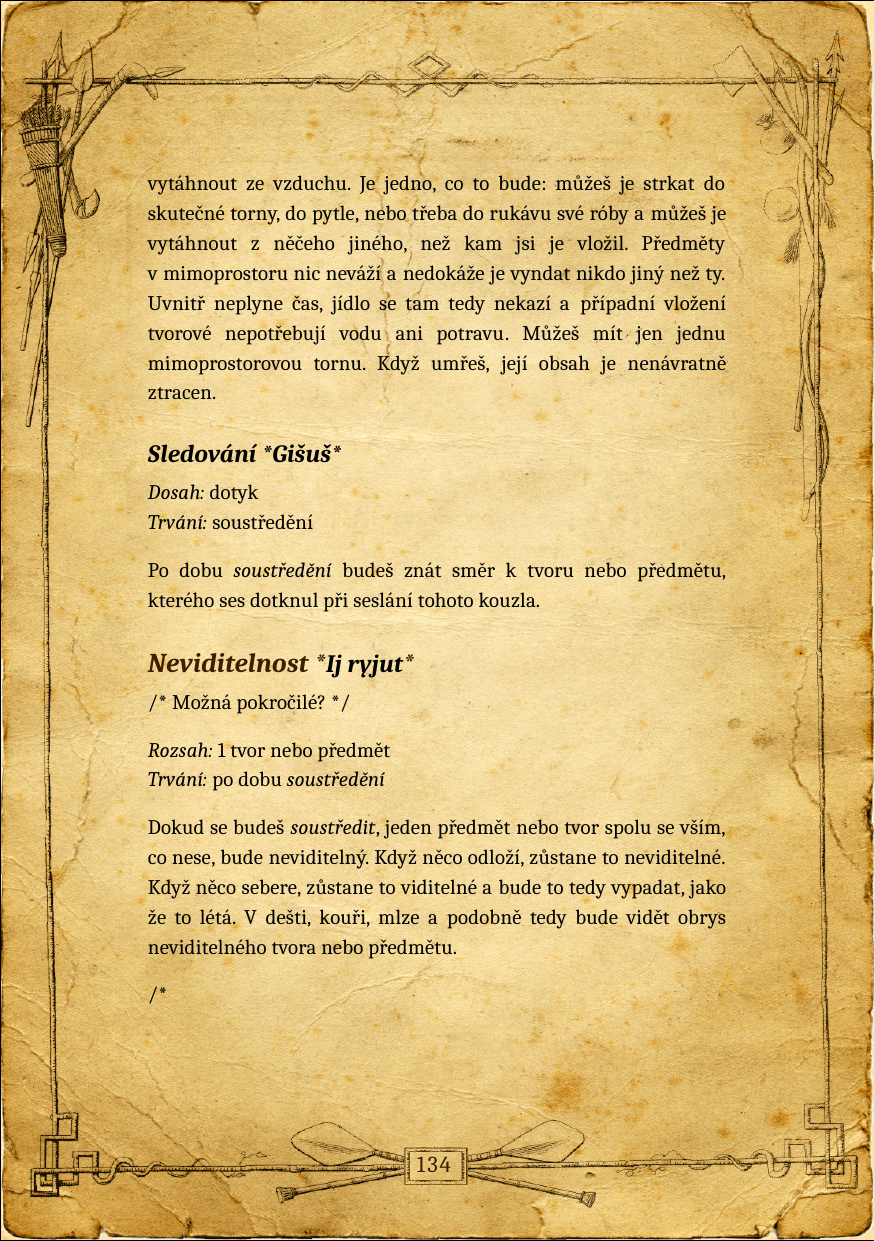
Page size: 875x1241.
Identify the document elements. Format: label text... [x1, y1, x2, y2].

picture [1, 1, 874, 1240]
text Dosah: dotyk Trvání: soustředění [148, 481, 726, 535]
text /* [148, 983, 726, 1007]
text vytáhnout ze vzduchu. Je jedno, co to bude: můžeš je strkat do skutečné torny, do pytle, nebo třeba do rukávu své róby a⁠ můžeš je vytáhnout z⁠ něčeho jiného, než kam jsi je vložil. Předměty v⁠ mimoprostoru nic neváží a⁠ nedokáže je vyndat nikdo jiný než ty. Uvnitř neplyne čas, jídlo se tam tedy nekazí a⁠ případní vložení tvorové nepotřebují vodu ani potravu. Můžeš mít jen jednu mimoprostorovou tornu. Když umřeš, její obsah je nenávratně ztracen. [148, 172, 726, 405]
text Rozsah: 1 tvor nebo předmět Trvání: po dobu soustředění [148, 738, 726, 792]
subtitle Neviditelnost *Ij ryjut* [148, 648, 726, 679]
text Po dobu soustředění budeš znát směr k⁠ tvoru nebo předmětu, kterého ses dotknul při seslání tohoto kouzla. [148, 558, 726, 612]
text /* Možná pokročilé? */ [148, 691, 726, 714]
text Dokud se budeš soustředit, jeden předmět nebo tvor spolu se vším, co nese, bude neviditelný. Když něco odloží, zůstane to neviditelné. Když něco sebere, zůstane to viditelné a⁠ bude to tedy vypadat, jako že to létá. V⁠ dešti, kouři, mlze a⁠ podobně tedy bude vidět obrys neviditelného tvora nebo předmětu. [148, 816, 726, 959]
subtitle Sledování *Gišuš* [148, 440, 726, 469]
